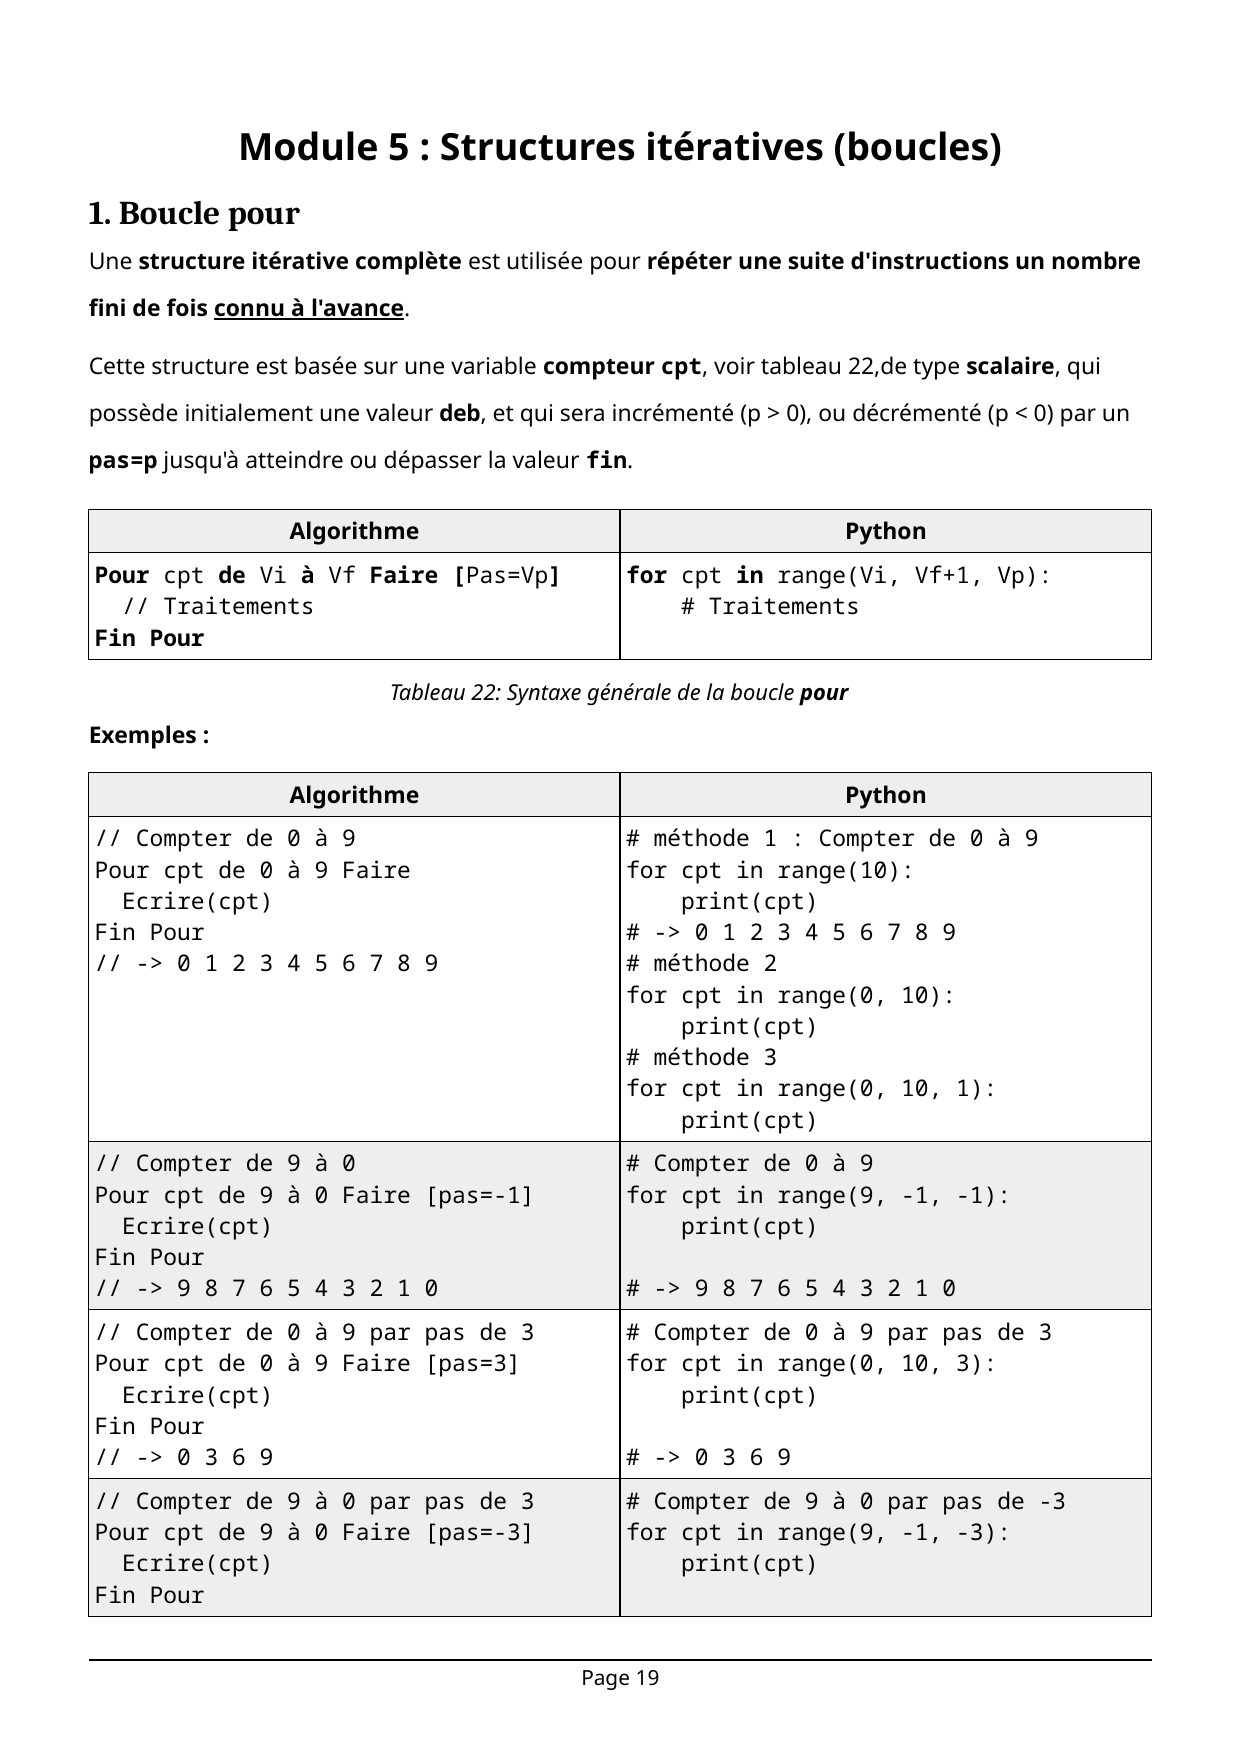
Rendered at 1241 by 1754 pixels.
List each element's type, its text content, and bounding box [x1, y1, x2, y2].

text Exemples : [88, 719, 1152, 750]
subtitle Module 5 : Structures itératives (boucles) [88, 120, 1152, 171]
table_cell # méthode 1 : Compter de 0 à 9 for cpt in range(10): print(cpt) # -> 0 1 2 3 4 5 6 7 8 9 # méthode 2 for cpt in range(0, 10): print(cpt) # méthode 3 for cpt in range(0, 10, 1): print(cpt) [621, 817, 1151, 1141]
table_cell # Compter de 0 à 9 par pas de 3 for cpt in range(0, 10, 3): print(cpt) # -> 0 3 6 9 [621, 1310, 1151, 1478]
table_cell // Compter de 0 à 9 par pas de 3 Pour cpt de 0 à 9 Faire [pas=3] Ecrire(cpt) Fin Pour // -> 0 3 6 9 [89, 1310, 619, 1478]
table_header Python [621, 510, 1151, 552]
table_cell // Compter de 0 à 9 Pour cpt de 0 à 9 Faire Ecrire(cpt) Fin Pour // -> 0 1 2 3 4 5 6 7 8 9 [89, 817, 619, 1141]
table_cell # Compter de 9 à 0 par pas de -3 for cpt in range(9, -1, -3): print(cpt) [621, 1479, 1151, 1616]
table_cell # Compter de 0 à 9 for cpt in range(9, -1, -1): print(cpt) # -> 9 8 7 6 5 4 3 2 1 0 [621, 1142, 1151, 1309]
text Cette structure est basée sur une variable compteur cpt, voir tableau 22,de type scalaire, qui possède initialement une valeur deb, et qui sera incrémenté (p > 0), ou décrémenté (p < 0) par un pas=p jusqu'à atteindre ou dépasser la valeur fin. [88, 350, 1152, 475]
text Tableau 22: Syntaxe générale de la boucle pour [88, 677, 1152, 707]
table_cell // Compter de 9 à 0 Pour cpt de 9 à 0 Faire [pas=-1] Ecrire(cpt) Fin Pour // -> 9 8 7 6 5 4 3 2 1 0 [89, 1142, 619, 1309]
table_cell Pour cpt de Vi à Vf Faire [Pas=Vp] // Traitements Fin Pour [89, 553, 619, 658]
table_cell // Compter de 9 à 0 par pas de 3 Pour cpt de 9 à 0 Faire [pas=-3] Ecrire(cpt) Fin Pour [89, 1479, 619, 1616]
text Une structure itérative complète est utilisée pour répéter une suite d'instructions un nombre fini de fois connu à l'avance. [88, 244, 1152, 323]
table_cell for cpt in range(Vi, Vf+1, Vp): # Traitements [621, 553, 1151, 658]
table_header Algorithme [89, 510, 619, 552]
table_header Algorithme [89, 773, 619, 816]
table_header Python [621, 773, 1151, 816]
subtitle 1. Boucle pour [88, 194, 1152, 233]
